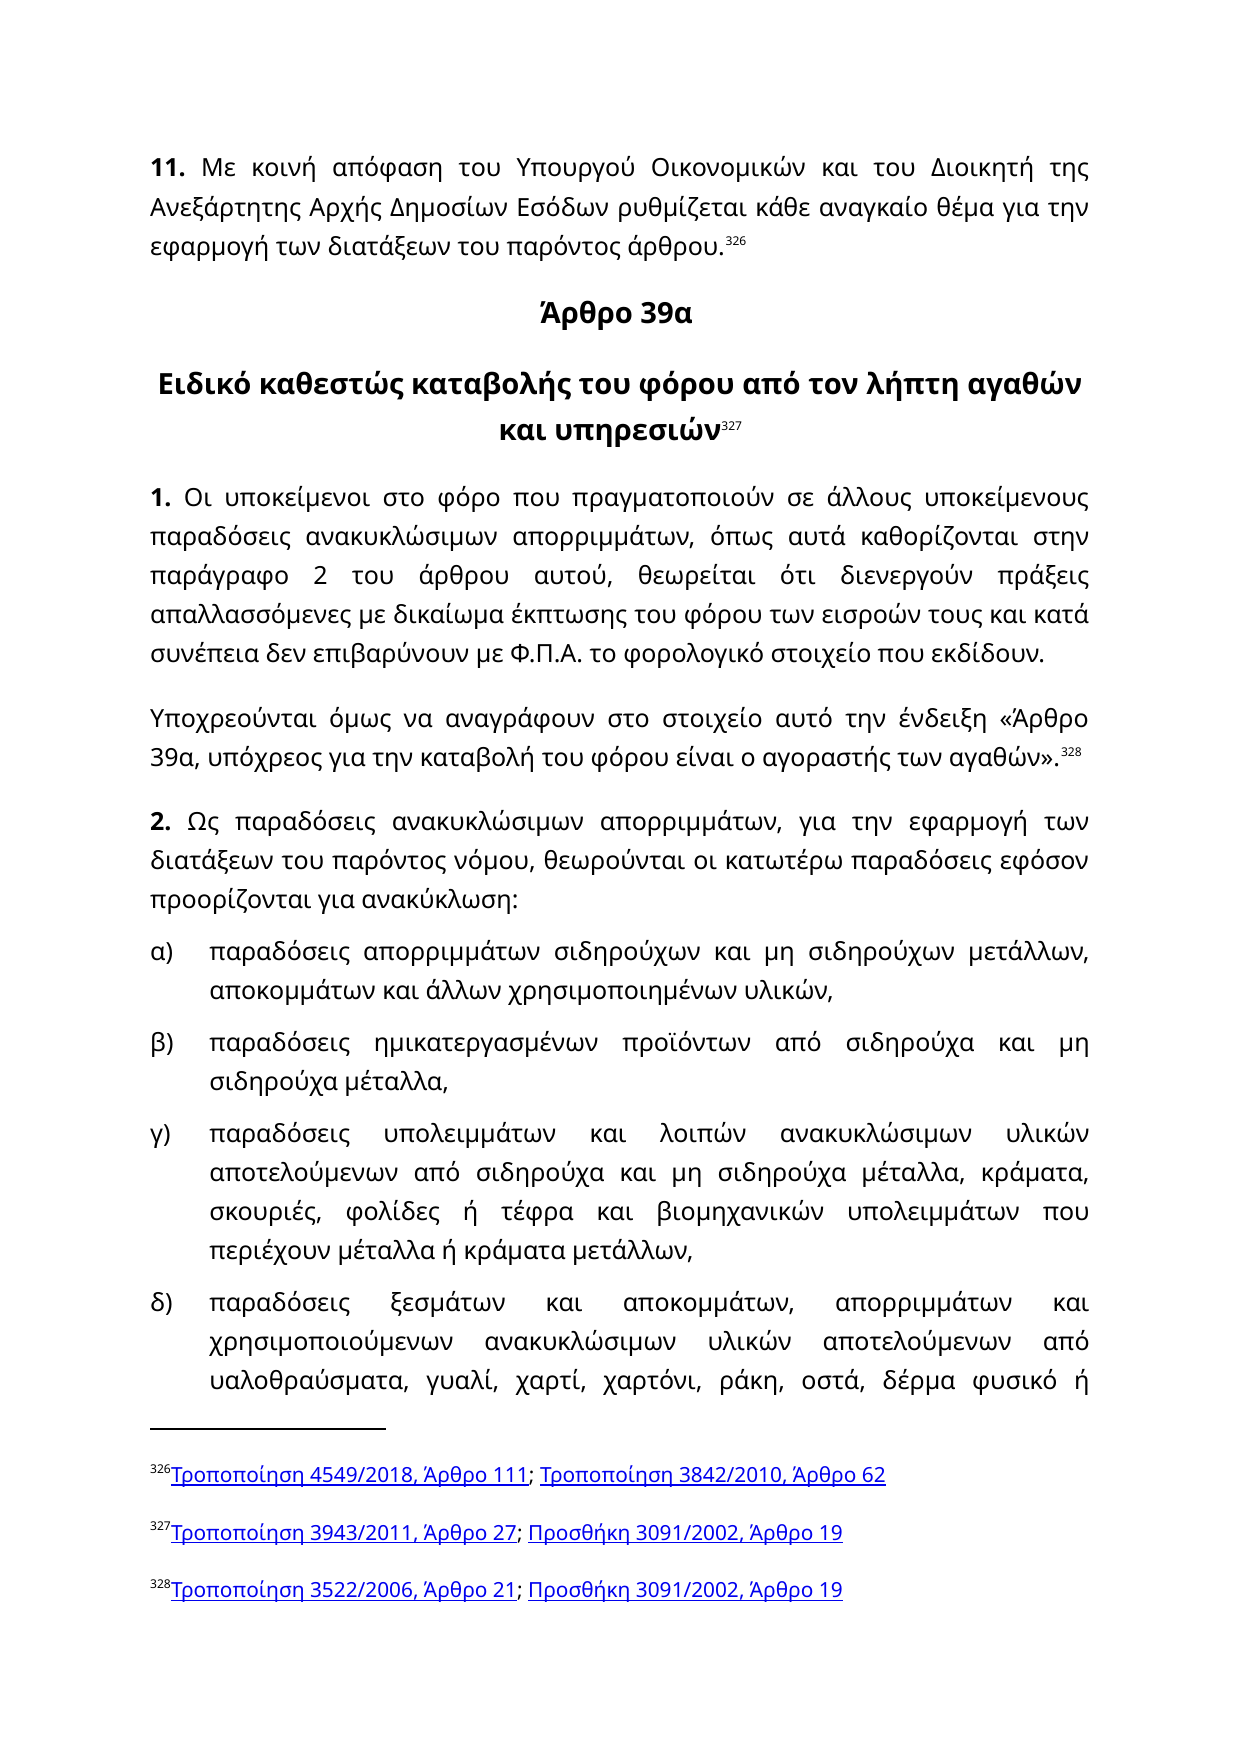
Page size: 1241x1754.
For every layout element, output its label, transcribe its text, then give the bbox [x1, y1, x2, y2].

list δ) παραδόσεις ξεσμάτων και αποκομμάτων, απορριμμάτων και χρησιμοποιούμενων ανακυκλώσιμων υλικών αποτελούμενων από υαλοθραύσματα, γυαλί, χαρτί, χαρτόνι, ράκη, οστά, δέρμα φυσικό ή [150, 1284, 1090, 1397]
text 1. Οι υποκείμενοι στο φόρο που πραγματοποιούν σε άλλους υποκείμενους παραδόσεις ανακυκλώσιμων απορριμμάτων, όπως αυτά καθορίζονται στην παράγραφο 2 του άρθρου αυτού, θεωρείται ότι διενεργούν πράξεις απαλλασσόμενες με δικαίωμα έκπτωσης του φόρου των εισροών τους και κατά συνέπεια δεν επιβαρύνουν με Φ.Π.Α. το φορολογικό στοιχείο που εκδίδουν. [150, 479, 1090, 670]
list α) παραδόσεις απορριμμάτων σιδηρούχων και μη σιδηρούχων μετάλλων, αποκομμάτων και άλλων χρησιμοποιημένων υλικών, [150, 933, 1090, 1007]
subtitle Άρθρο 39α [150, 292, 1090, 332]
text Τροποποίηση 3943/2011, Άρθρο 27; Προσθήκη 3091/2002, Άρθρο 19 [150, 1518, 1090, 1546]
list β) παραδόσεις ημικατεργασμένων προϊόντων από σιδηρούχα και μη σιδηρούχα μέταλλα, [150, 1024, 1090, 1098]
text 2. Ως παραδόσεις ανακυκλώσιμων απορριμμάτων, για την εφαρμογή των διατάξεων του παρόντος νόμου, θεωρούνται οι κατωτέρω παραδόσεις εφόσον προορίζονται για ανακύκλωση: [150, 803, 1090, 916]
list γ) παραδόσεις υπολειμμάτων και λοιπών ανακυκλώσιμων υλικών αποτελούμενων από σιδηρούχα και μη σιδηρούχα μέταλλα, κράματα, σκουριές, φολίδες ή τέφρα και βιομηχανικών υπολειμμάτων που περιέχουν μέταλλα ή κράματα μετάλλων, [150, 1115, 1090, 1267]
subtitle Ειδικό καθεστώς καταβολής του φόρου από τον λήπτη αγαθών και υπηρεσιών [150, 363, 1090, 448]
text Υποχρεούνται όμως να αναγράφουν στο στοιχείο αυτό την ένδειξη «Άρθρο 39α, υπόχρεος για την καταβολή του φόρου είναι ο αγοραστής των αγαθών». [150, 700, 1090, 773]
text Τροποποίηση 4549/2018, Άρθρο 111; Τροποποίηση 3842/2010, Άρθρο 62 [150, 1460, 1090, 1489]
text Τροποποίηση 3522/2006, Άρθρο 21; Προσθήκη 3091/2002, Άρθρο 19 [150, 1576, 1090, 1604]
text 11. Με κοινή απόφαση του Υπουργού Οικονομικών και του Διοικητή της Ανεξάρτητης Αρχής Δημοσίων Εσόδων ρυθμίζεται κάθε αναγκαίο θέμα για την εφαρμογή των διατάξεων του παρόντος άρθρου. [150, 150, 1090, 262]
